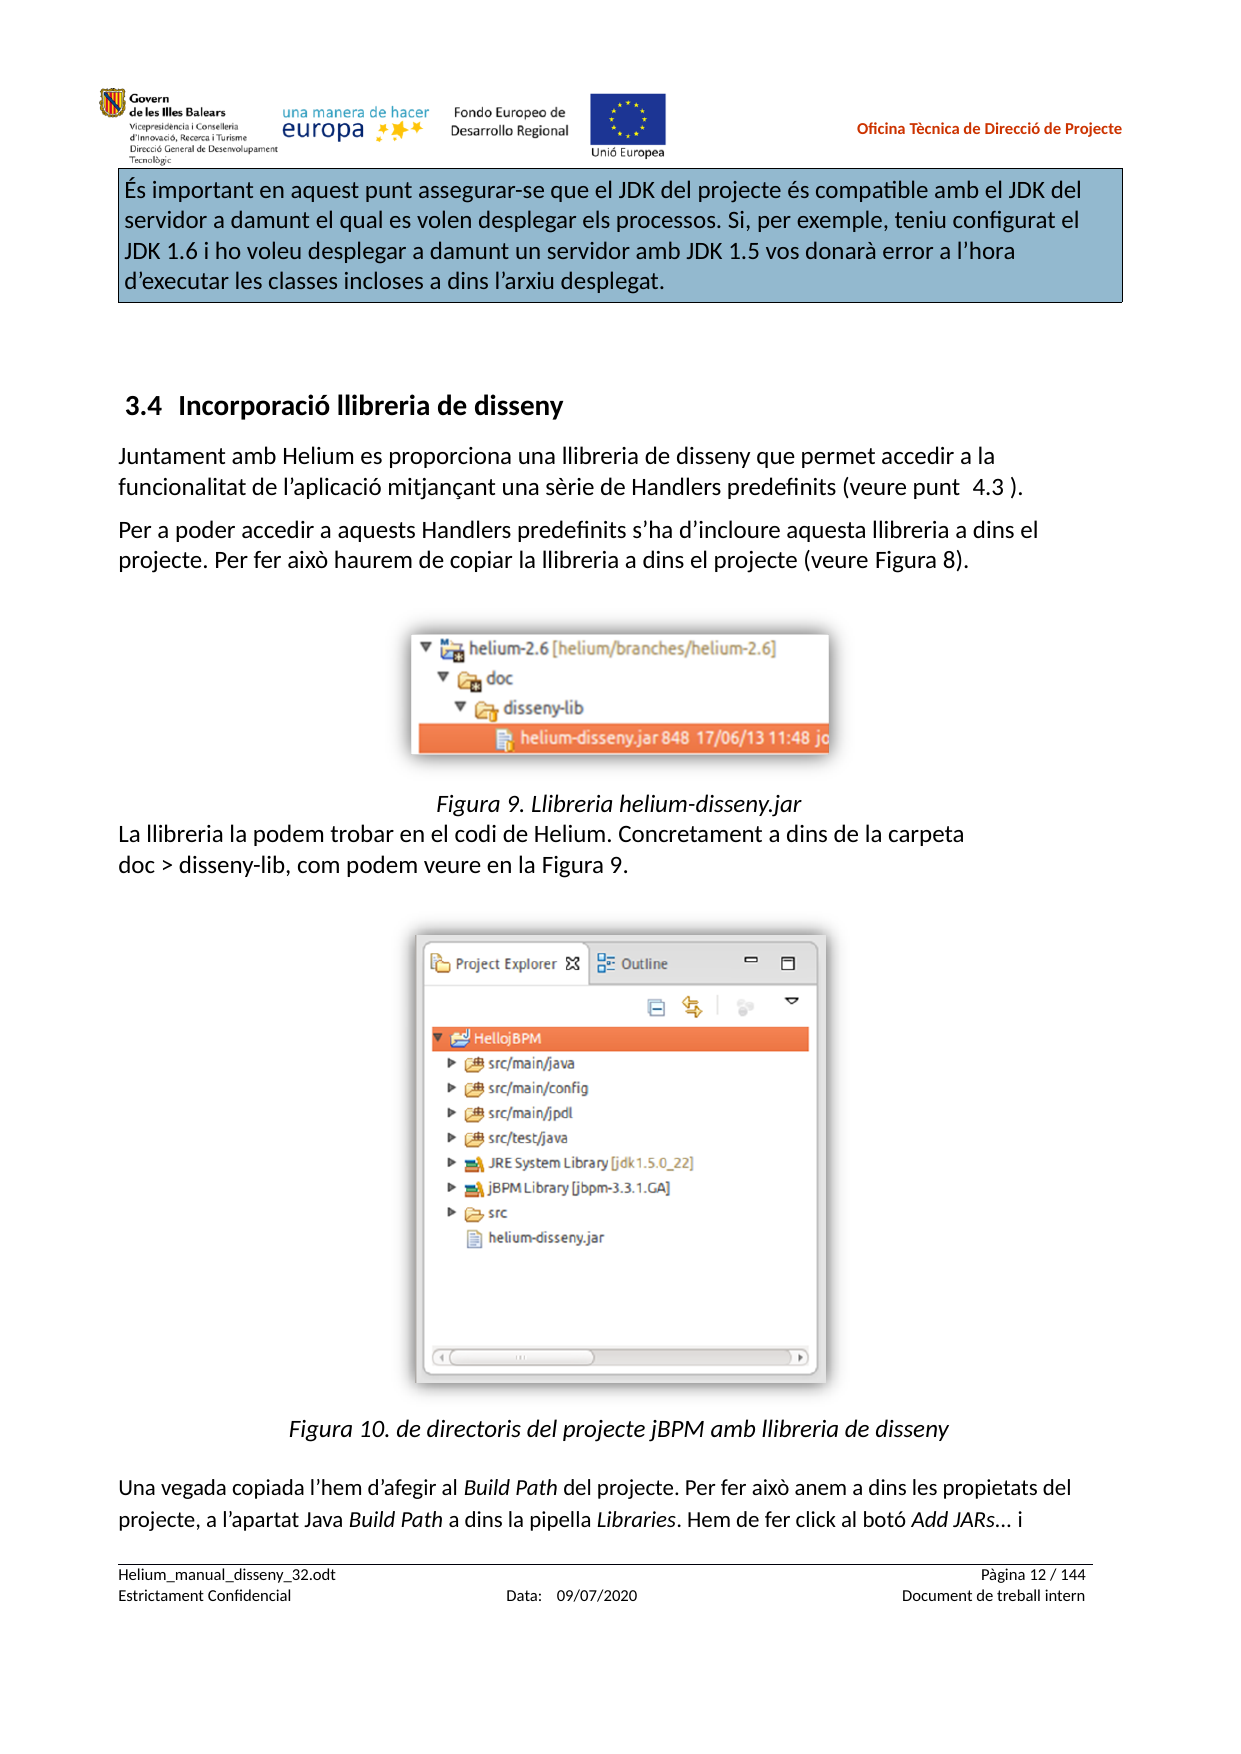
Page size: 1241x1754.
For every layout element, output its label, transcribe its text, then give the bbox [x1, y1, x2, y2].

picture [99, 87, 668, 166]
subtitle Incorporació llibreria de disseny [118, 387, 1122, 423]
text Figura 10. de directoris del projecte jBPM amb llibreria de disseny [273, 905, 967, 1443]
text Per a poder accedir a aquests Handlers predefinits s’ha d’incloure aquesta llibreria a dins el projecte. Per fer això haurem de copiar la llibreria a dins el projecte (veure Figura 8). [118, 514, 1122, 575]
picture [384, 904, 856, 1413]
text La llibreria la podem trobar en el codi de Helium. Concretament a dins de la carpeta doc > disseny-lib, com podem veure en la Figura 9. [118, 588, 1122, 880]
text Una vegada copiada l’hem d’afegir al Build Path del projecte. Per fer això anem a dins les propietats del projecte, a l’apartat Java Build Path a dins la pipella Libraries. Hem de fer click al botó Add JARs... i [118, 892, 1122, 1533]
text Juntament amb Helium es proporciona una llibreria de disseny que permet accedir a la funcionalitat de l’aplicació mitjançant una sèrie de Handlers predefinits (veure punt 4.3). [118, 441, 1122, 502]
text Figura 9. Llibreria helium-disseny.jar [378, 789, 863, 819]
picture [377, 600, 863, 789]
text És important en aquest punt assegurar-se que el JDK del projecte és compatible amb el JDK del servidor a damunt el qual es volen desplegar els processos. Si, per exemple, teniu configurat el JDK 1.6 i ho voleu desplegar a damunt un servidor amb JDK 1.5 vos donarà error a l’hora d’executar les classes incloses a dins l’arxiu desplegat. [119, 169, 1122, 302]
